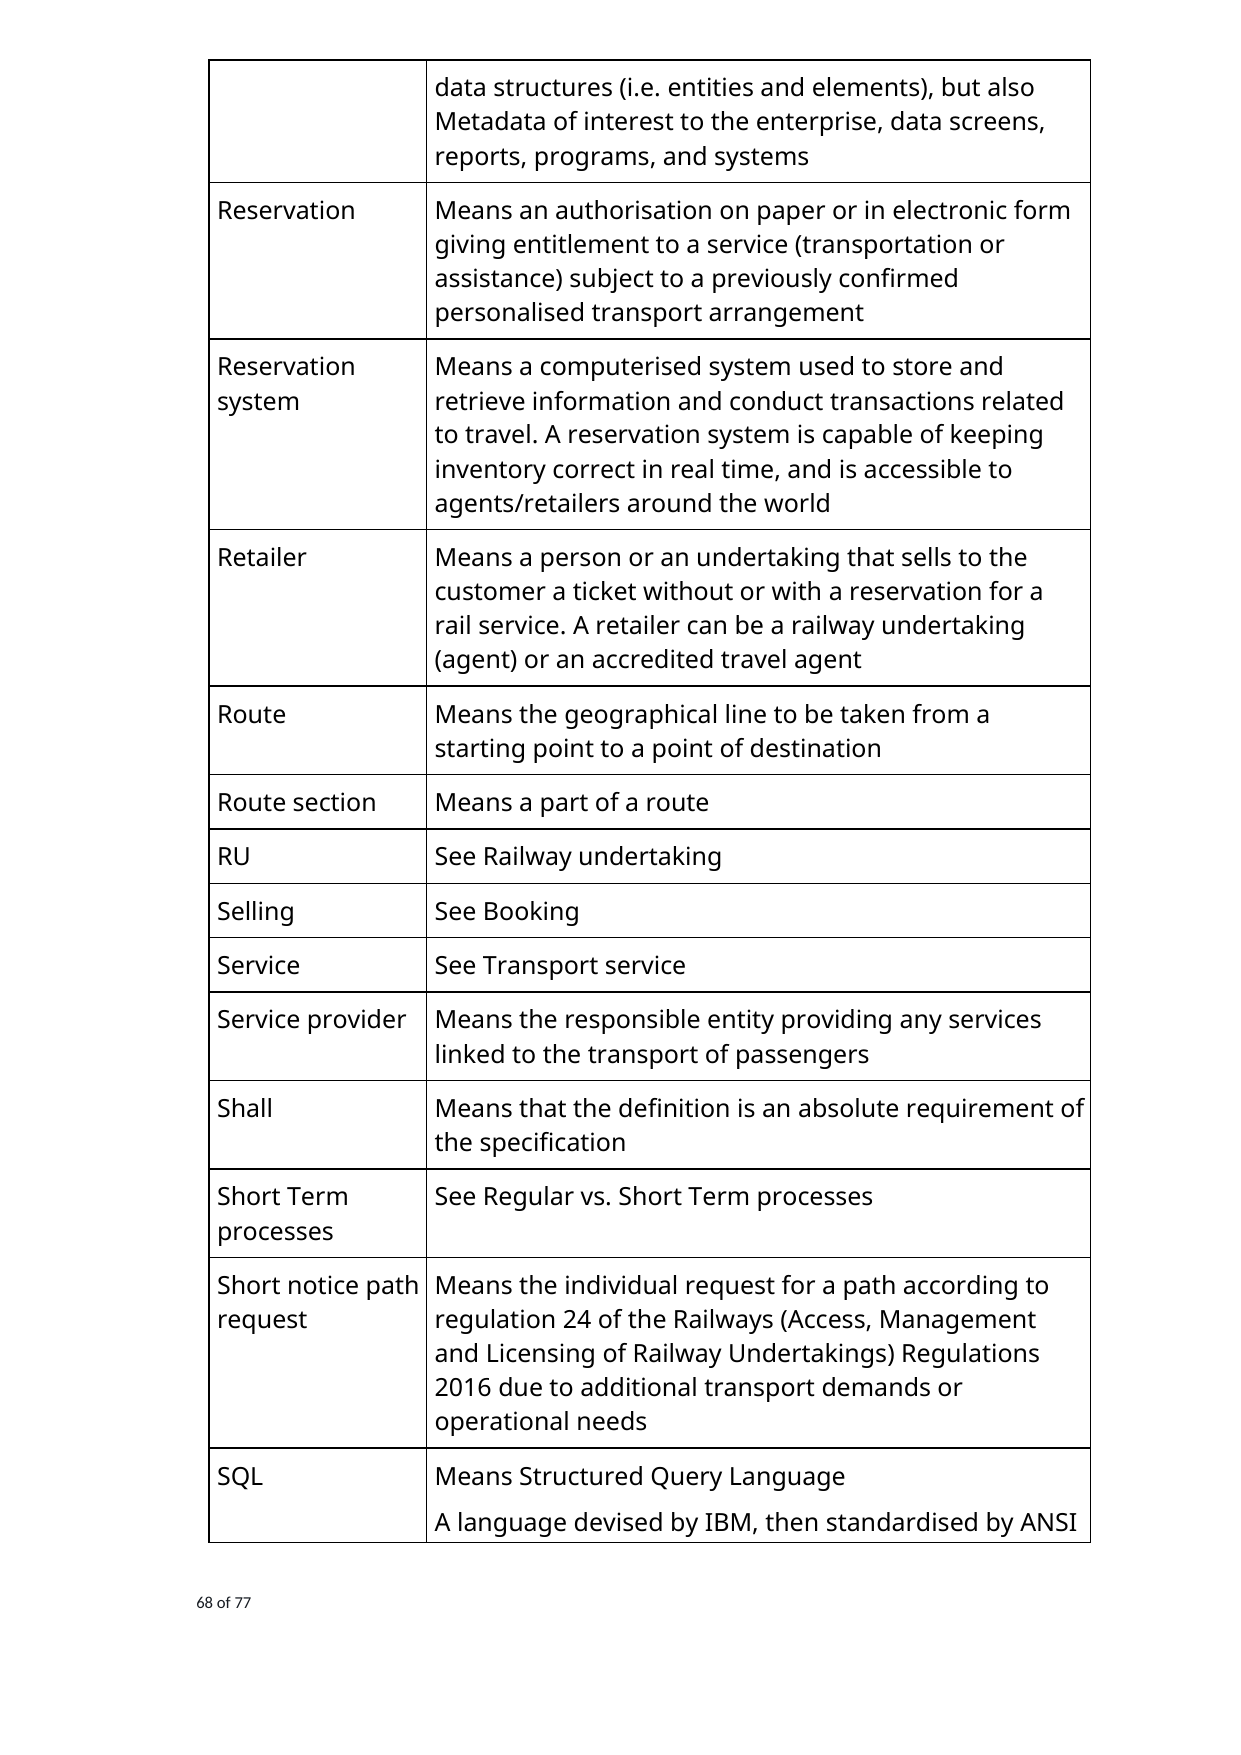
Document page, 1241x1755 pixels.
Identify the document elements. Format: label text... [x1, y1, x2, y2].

table_cell See Transport service [427, 938, 1090, 991]
table_cell Means the individual request for a path according to regulation 24 of the Railways (Access, Management and Licensing of Railway Undertakings) Regulations 2016 due to additional transport demands or operational needs [427, 1258, 1090, 1447]
table_cell Retailer [210, 530, 426, 685]
table_cell See Booking [427, 884, 1090, 937]
table_cell Means a part of a route [427, 775, 1090, 828]
table_cell data structures (i.e. entities and elements), but also Metadata of interest to the enterprise, data screens, reports, programs, and systems [427, 61, 1090, 182]
table_cell Reservation system [210, 340, 426, 529]
table_cell Route section [210, 775, 426, 828]
table_cell Short Term processes [210, 1170, 426, 1257]
table_cell Service provider [210, 993, 426, 1080]
table_cell See Railway undertaking [427, 830, 1090, 882]
table_cell Means a person or an undertaking that sells to the customer a ticket without or with a reservation for a rail service. A retailer can be a railway undertaking (agent) or an accredited travel agent [427, 530, 1090, 685]
table_cell Means that the definition is an absolute requirement of the specification [427, 1081, 1090, 1168]
table_cell Means Structured Query Language A language devised by IBM, then standardised by ANSI [427, 1449, 1090, 1542]
table_cell Means an authorisation on paper or in electronic form giving entitlement to a service (transportation or assistance) subject to a previously confirmed personalised transport arrangement [427, 183, 1090, 338]
table_cell Reservation [210, 183, 426, 338]
table_cell Means the geographical line to be taken from a starting point to a point of destination [427, 687, 1090, 774]
table_cell [210, 61, 426, 182]
table_cell Service [210, 938, 426, 991]
table_cell Short notice path request [210, 1258, 426, 1447]
table_cell See Regular vs. Short Term processes [427, 1170, 1090, 1257]
table_cell RU [210, 830, 426, 882]
table_cell Shall [210, 1081, 426, 1168]
table_cell Means a computerised system used to store and retrieve information and conduct transactions related to travel. A reservation system is capable of keeping inventory correct in real time, and is accessible to agents/retailers around the world [427, 340, 1090, 529]
table_cell Route [210, 687, 426, 774]
table_cell SQL [210, 1449, 426, 1542]
table_cell Selling [210, 884, 426, 937]
table_cell Means the responsible entity providing any services linked to the transport of passengers [427, 993, 1090, 1080]
